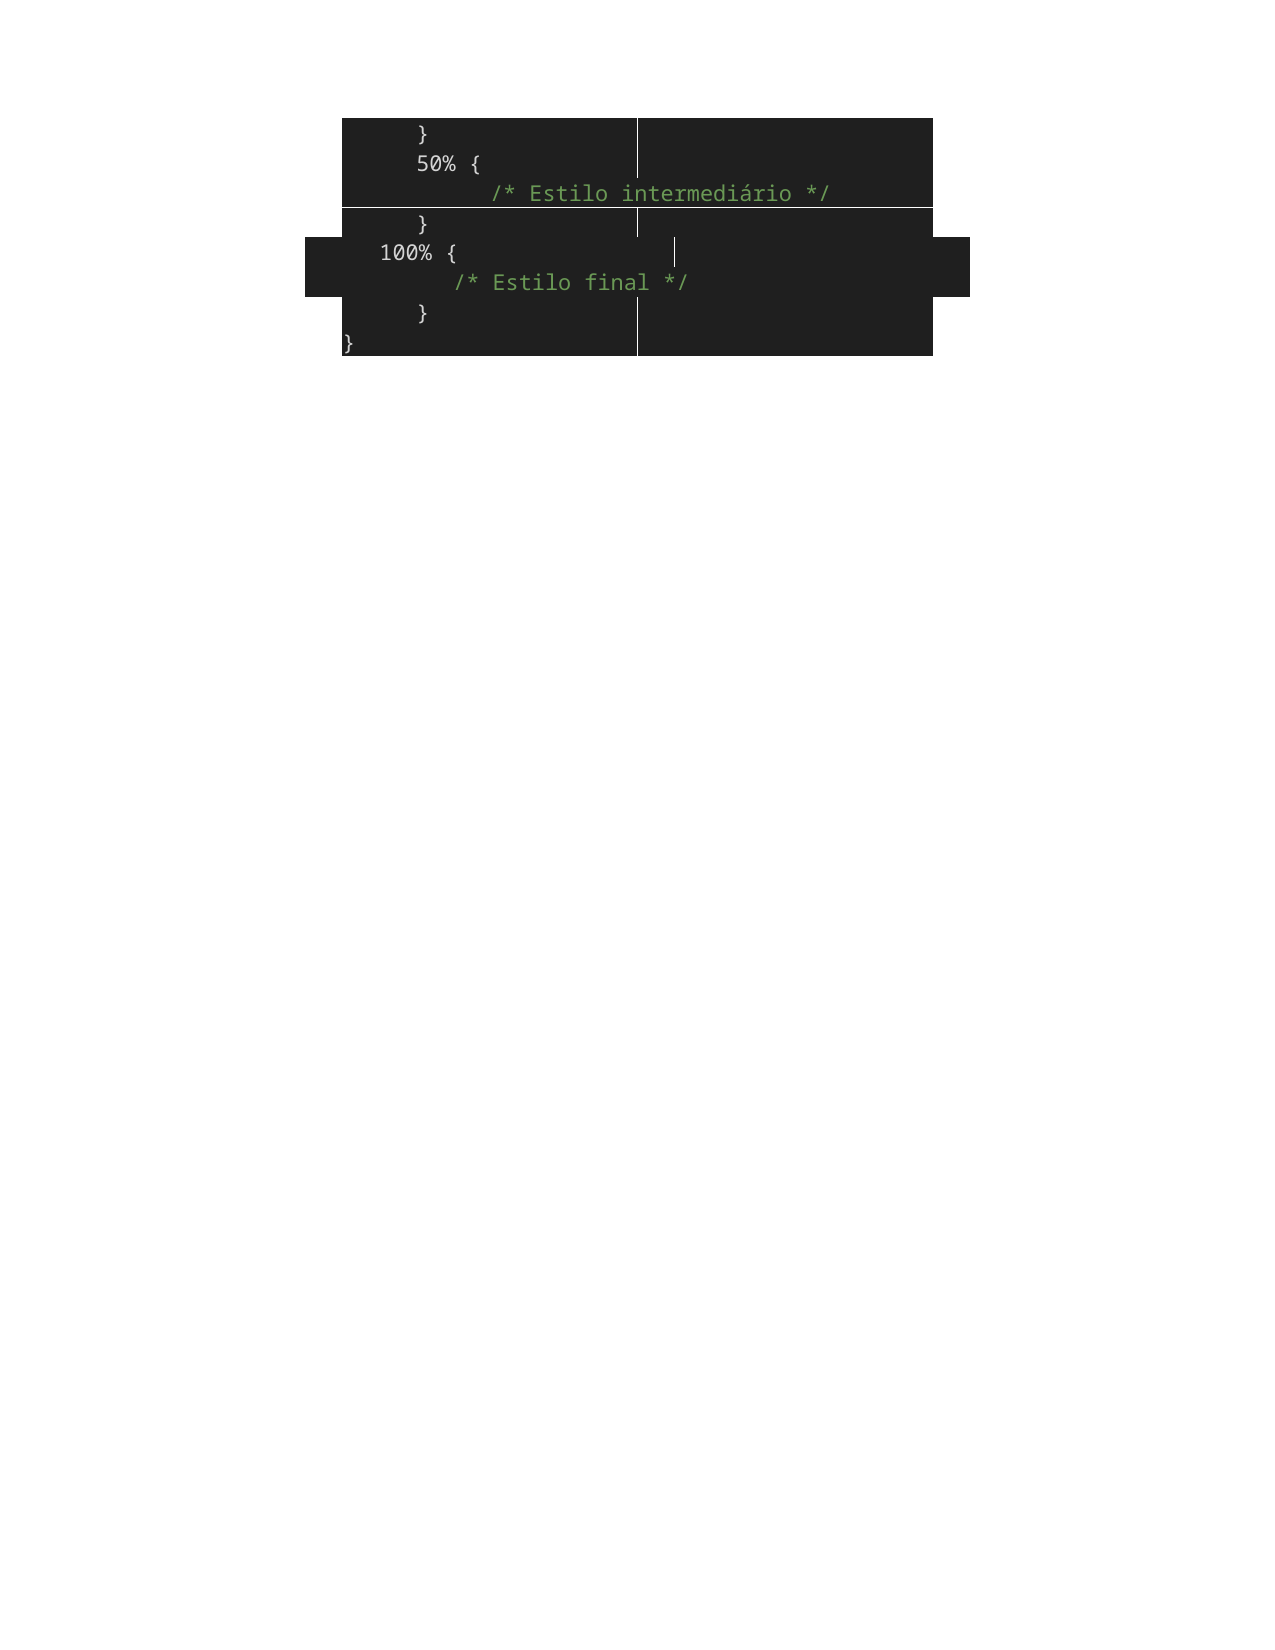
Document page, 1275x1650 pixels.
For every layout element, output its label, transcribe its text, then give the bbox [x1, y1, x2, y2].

text } [118, 327, 1157, 356]
text } [118, 207, 1157, 237]
text /* Estilo final */ [118, 267, 1157, 297]
text 100% { [118, 237, 1157, 267]
text 50% { [118, 148, 1157, 178]
text } [118, 297, 1157, 327]
text /* Estilo intermediário */ [118, 178, 1157, 207]
text } [118, 118, 1157, 148]
